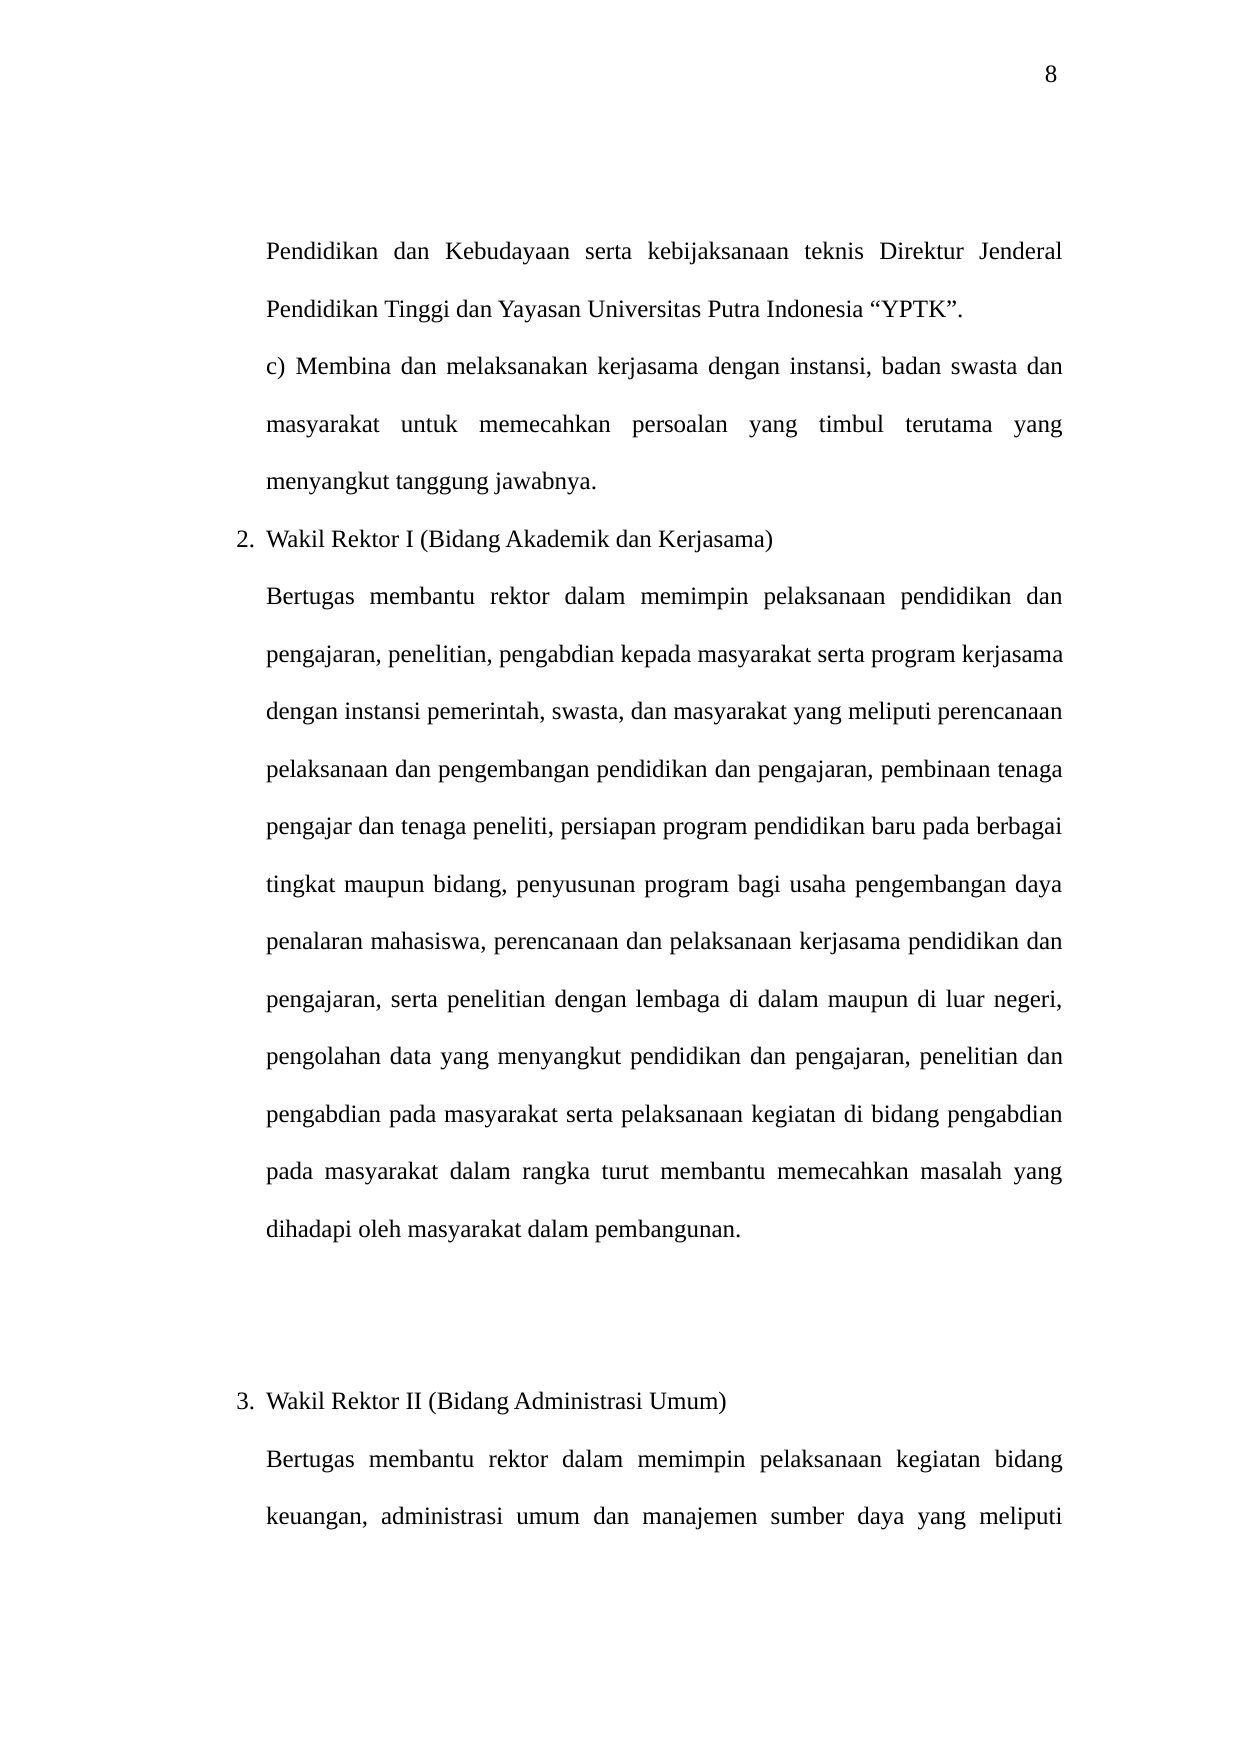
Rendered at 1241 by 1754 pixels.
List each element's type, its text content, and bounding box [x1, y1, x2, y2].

list Wakil Rektor I (Bidang Akademik dan Kerjasama) [236, 524, 1063, 552]
list Bertugas membantu rektor dalam memimpin pelaksanaan pendidikan dan pengajaran, penelitian, pengabdian kepada masyarakat serta program kerjasama dengan instansi pemerintah, swasta, dan masyarakat yang meliputi perencanaan pelaksanaan dan pengembangan pendidikan dan pengajaran, pembinaan tenaga pengajar dan tenaga peneliti, persiapan program pendidikan baru pada berbagai tingkat maupun bidang, penyusunan program bagi usaha pengembangan daya penalaran mahasiswa, perencanaan dan pelaksanaan kerjasama pendidikan dan pengajaran, serta penelitian dengan lembaga di dalam maupun di luar negeri, pengolahan data yang menyangkut pendidikan dan pengajaran, penelitian dan pengabdian pada masyarakat serta pelaksanaan kegiatan di bidang pengabdian pada masyarakat dalam rangka turut membantu memecahkan masalah yang dihadapi oleh masyarakat dalam pembangunan. [236, 581, 1063, 1242]
list Wakil Rektor II (Bidang Administrasi Umum) [236, 1386, 1063, 1415]
list Bertugas membantu rektor dalam memimpin pelaksanaan kegiatan bidang keuangan, administrasi umum dan manajemen sumber daya yang meliputi [236, 1444, 1063, 1530]
list Pendidikan dan Kebudayaan serta kebijaksanaan teknis Direktur Jenderal Pendidikan Tinggi dan Yayasan Universitas Putra Indonesia “YPTK”. [266, 236, 1063, 322]
list Membina dan melaksanakan kerjasama dengan instansi, badan swasta dan masyarakat untuk memecahkan persoalan yang timbul terutama yang menyangkut tanggung jawabnya. [266, 351, 1063, 495]
